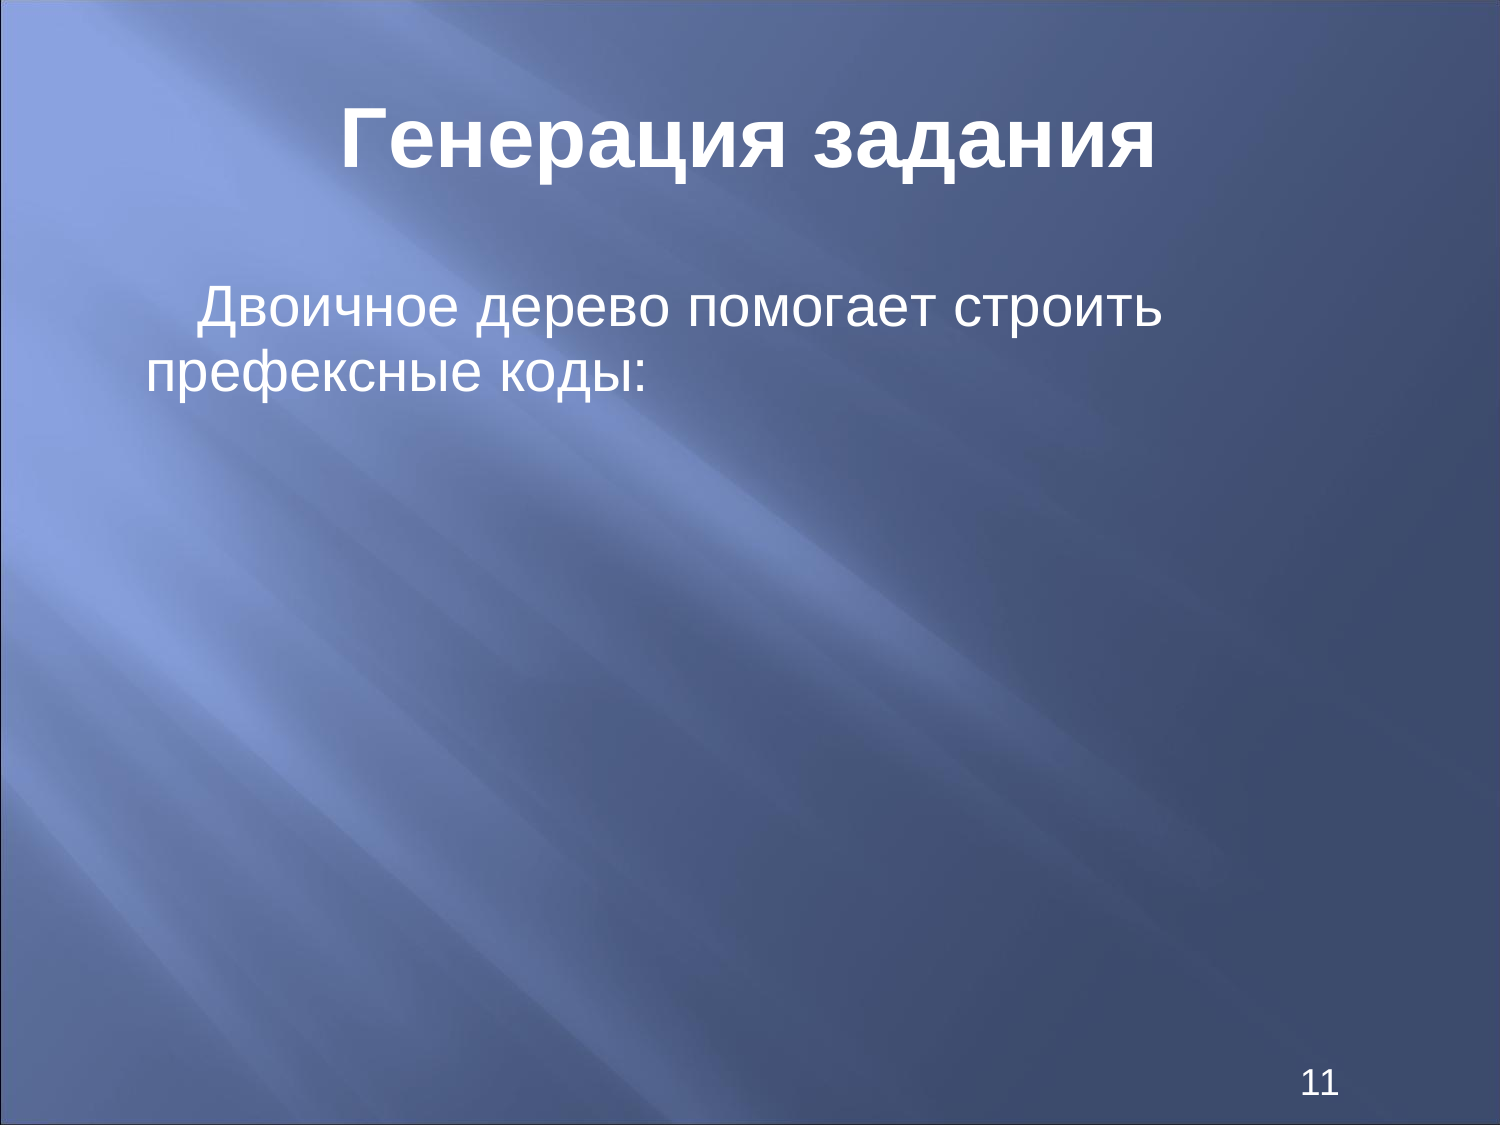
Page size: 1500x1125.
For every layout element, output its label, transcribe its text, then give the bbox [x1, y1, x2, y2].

picture [0, 0, 1500, 1125]
list Двоичное дерево помогает строить префексные коды: [75, 262, 1425, 1005]
title Генерация задания [75, 28, 1425, 249]
